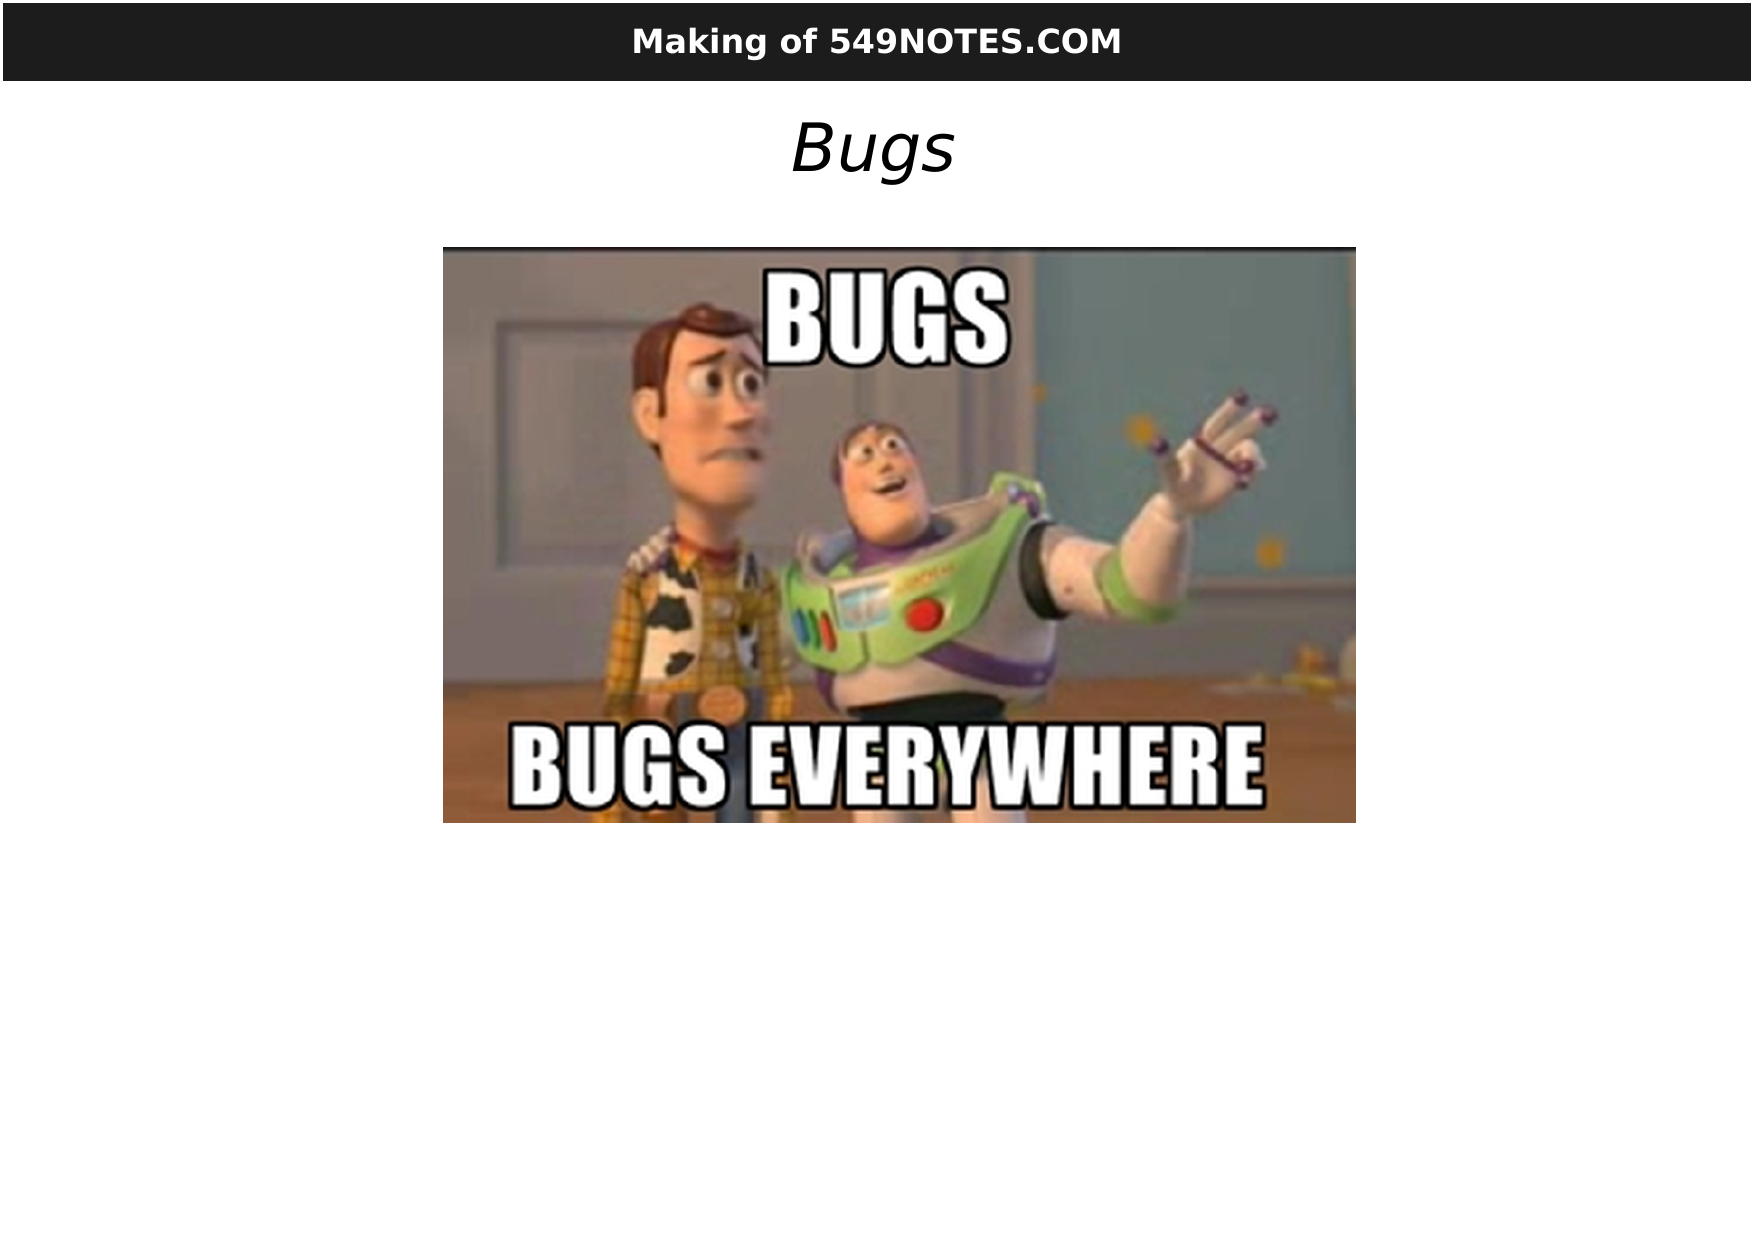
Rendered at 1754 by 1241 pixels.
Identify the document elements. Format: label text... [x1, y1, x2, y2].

picture [357, 247, 1442, 823]
text Bugs [3, 110, 1751, 188]
